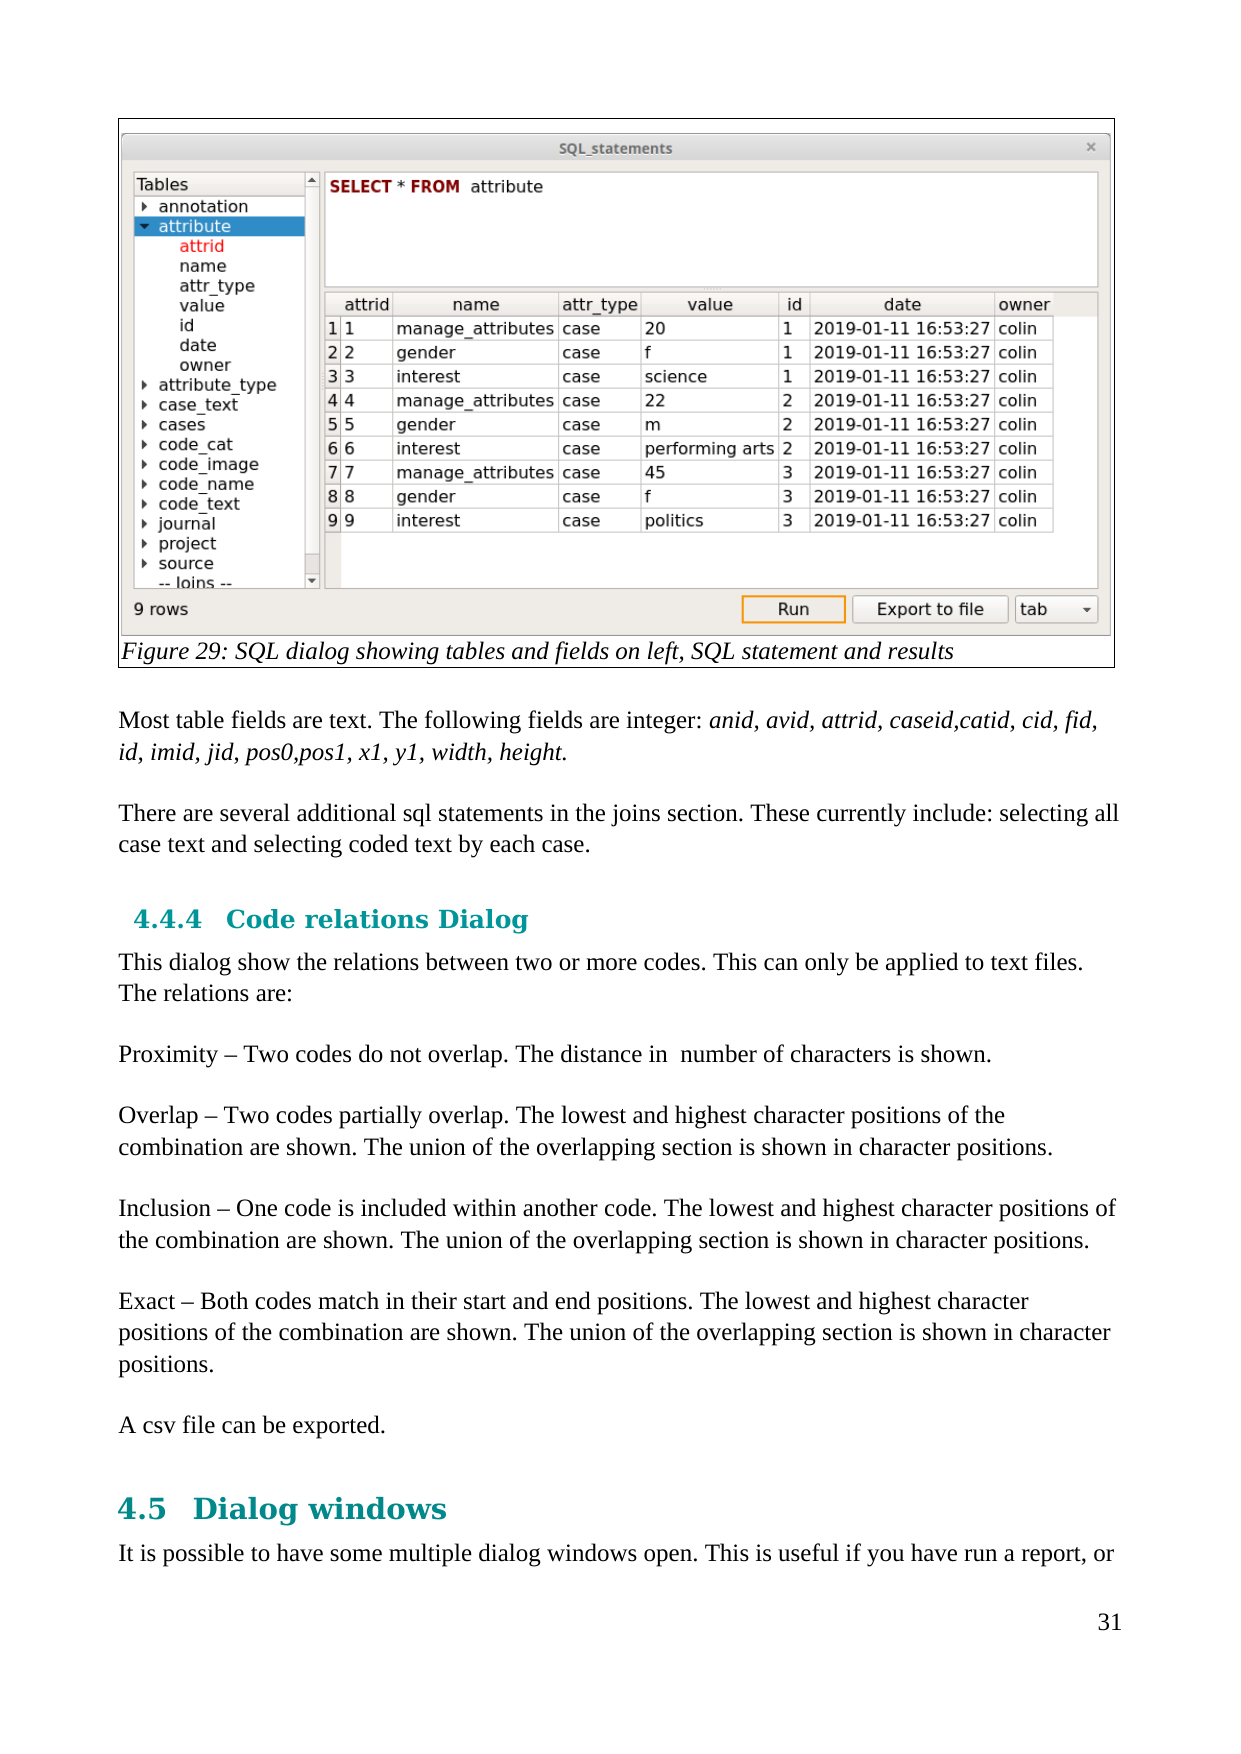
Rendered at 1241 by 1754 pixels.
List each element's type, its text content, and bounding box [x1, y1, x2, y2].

subtitle Dialog windows [106, 1492, 1122, 1526]
text There are several additional sql statements in the joins section. These currently include: selecting all case text and selecting coded text by each case. [118, 798, 1122, 858]
text Most table fields are text. The following fields are integer: anid, avid, attrid, caseid,catid, cid, fid, id, imid, jid, pos0,pos1, x1, y1, width, height. [118, 705, 1122, 766]
picture [121, 133, 1111, 636]
text Proximity – Two codes do not overlap. The distance in number of characters is shown. [118, 1039, 1122, 1068]
text A csv file can be exported. [118, 1410, 1122, 1439]
subtitle Code relations Dialog [124, 905, 1122, 934]
text It is possible to have some multiple dialog windows open. This is useful if you have run a report, or [118, 1538, 1122, 1567]
text Overlap – Two codes partially overlap. The lowest and highest character positions of the combination are shown. The union of the overlapping section is shown in character positions. [118, 1101, 1122, 1161]
text Inclusion – One code is included within another code. The lowest and highest character positions of the combination are shown. The union of the overlapping section is shown in character positions. [118, 1193, 1122, 1253]
text Exact – Both codes match in their start and end positions. The lowest and highest character positions of the combination are shown. The union of the overlapping section is shown in character positions. [118, 1286, 1122, 1378]
text Figure 29: SQL dialog showing tables and fields on left, SQL statement and results [121, 636, 1111, 664]
text This dialog show the relations between two or more codes. This can only be applied to text files. The relations are: [118, 947, 1122, 1007]
